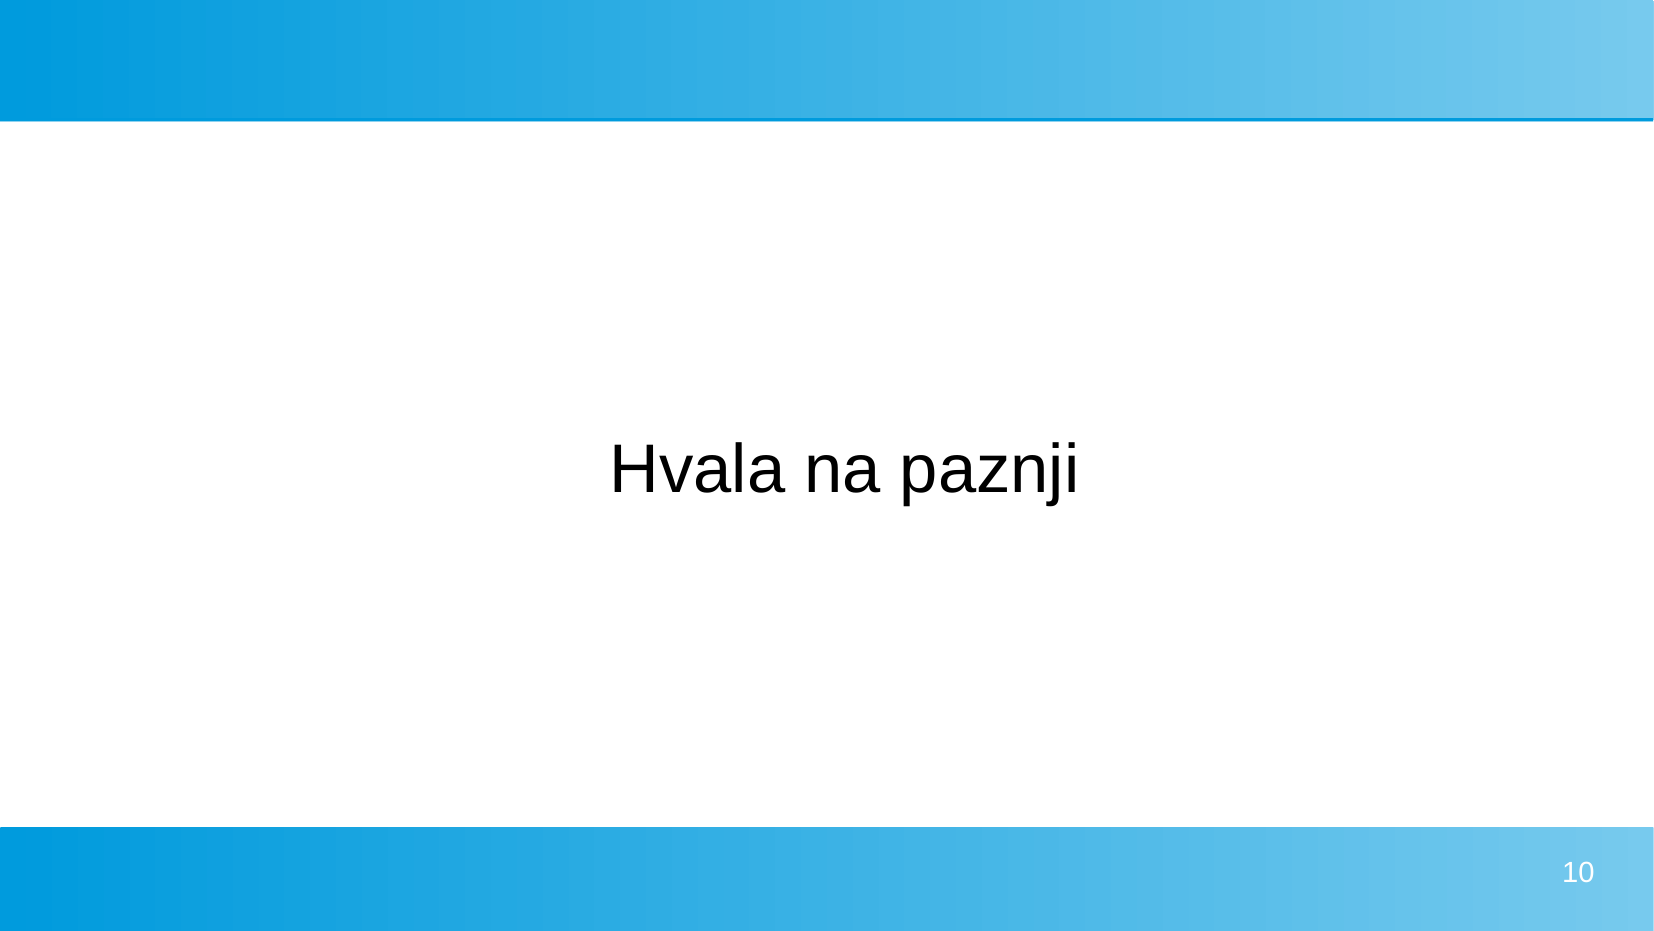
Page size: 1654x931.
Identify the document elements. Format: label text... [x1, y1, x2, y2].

title Hvala na paznji [77, 112, 1613, 826]
